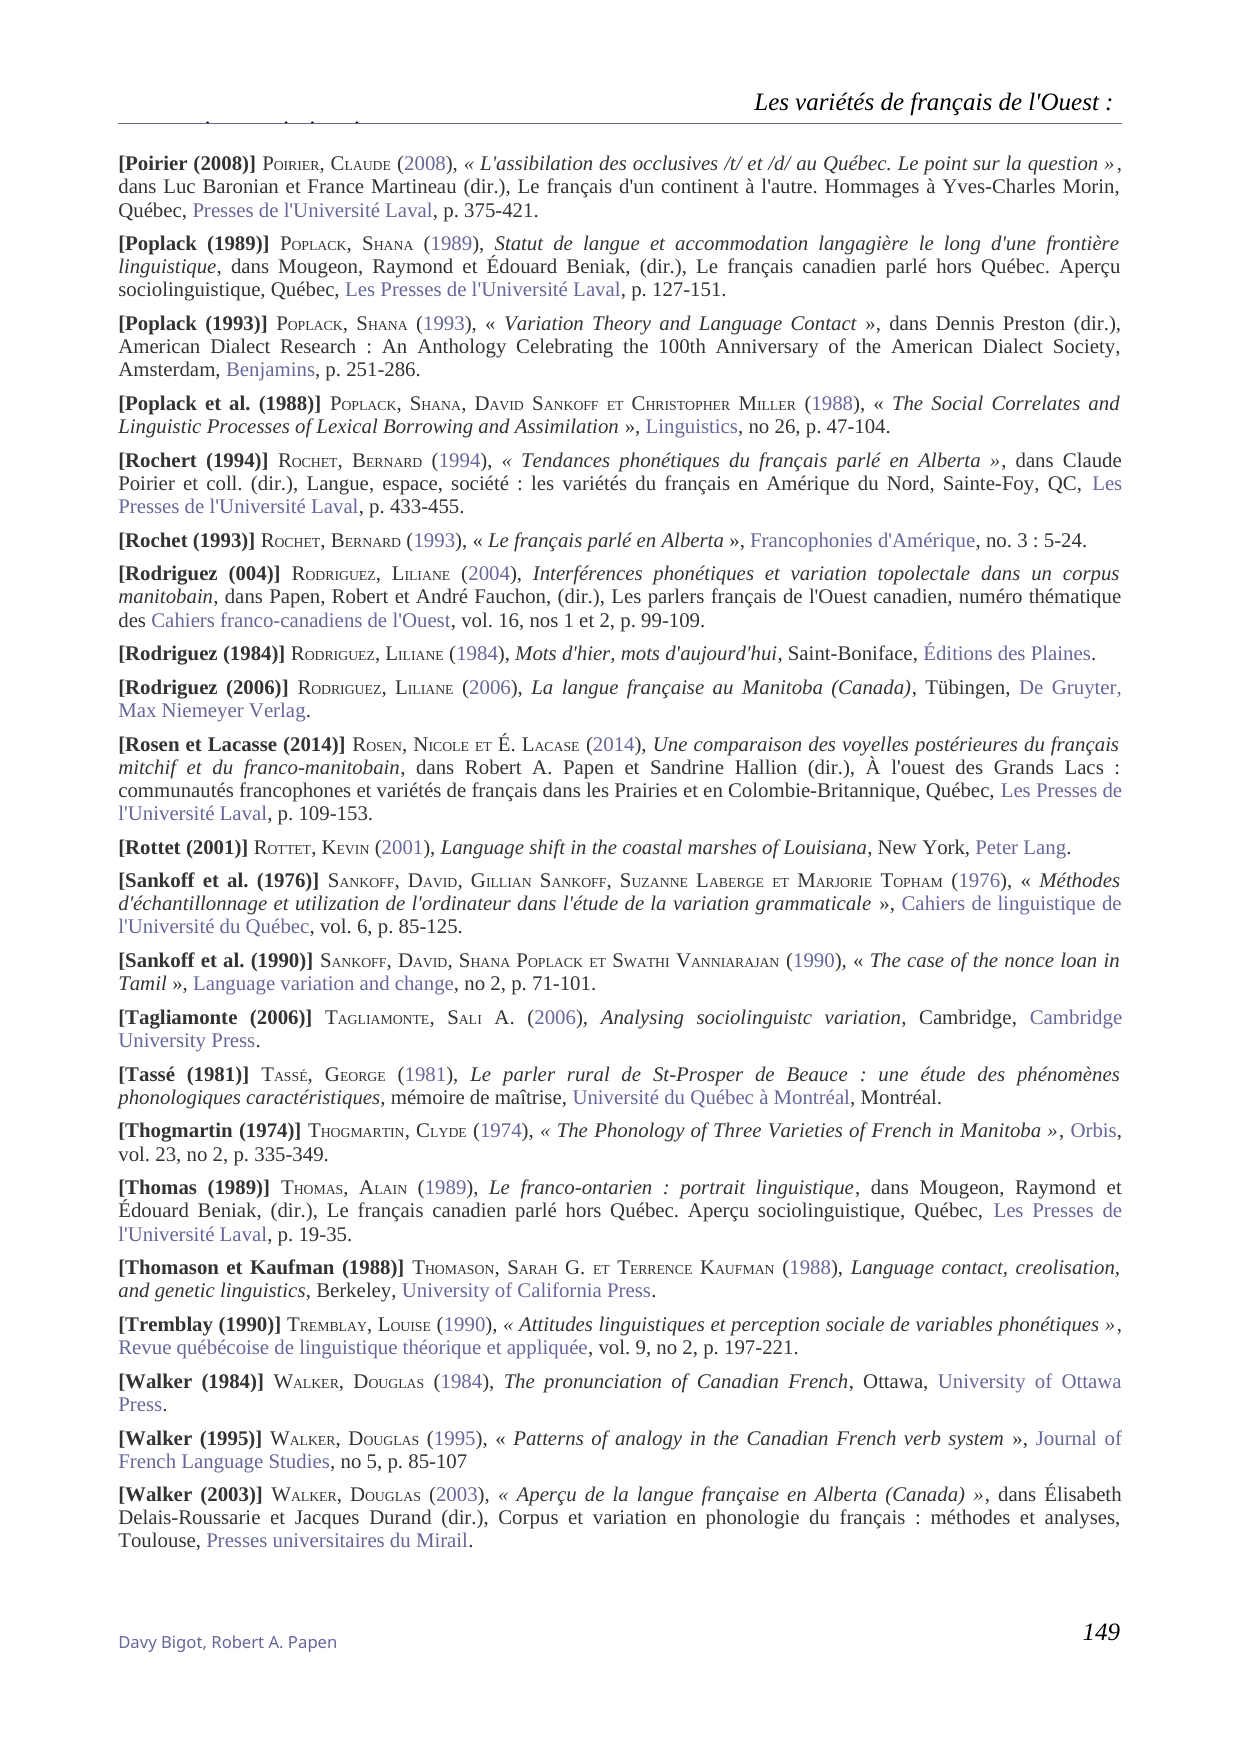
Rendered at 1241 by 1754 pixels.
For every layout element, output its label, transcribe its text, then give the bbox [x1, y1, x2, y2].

text [Poplack (1989)] Poplack, Shana (1989), Statut de langue et accommodation langagière le long d'une frontière linguistique, dans Mougeon, Raymond et Édouard Beniak, (dir.), Le français canadien parlé hors Québec. Aperçu sociolinguistique, Québec, Les Presses de l'Université Laval, p. 127-151. [118, 232, 1122, 301]
text [Rottet (2001)] Rottet, Kevin (2001), Language shift in the coastal marshes of Louisiana, New York, Peter Lang. [118, 836, 1122, 859]
text [Sankoff et al. (1976)] Sankoff, David, Gillian Sankoff, Suzanne Laberge et Marjorie Topham (1976), « Méthodes d'échantillonnage et utilization de l'ordinateur dans l'étude de la variation grammaticale », Cahiers de linguistique de l'Université du Québec, vol. 6, p. 85-125. [118, 869, 1122, 938]
text [Thogmartin (1974)] Thogmartin, Clyde (1974), « The Phonology of Three Varieties of French in Manitoba », Orbis, vol. 23, no 2, p. 335-349. [118, 1119, 1122, 1166]
text [Sankoff et al. (1990)] Sankoff, David, Shana Poplack et Swathi Vanniarajan (1990), « The case of the nonce loan in Tamil », Language variation and change, no 2, p. 71-101. [118, 949, 1122, 995]
text [Rodriguez (004)] Rodriguez, Liliane (2004), Interférences phonétiques et variation topolectale dans un corpus manitobain, dans Papen, Robert et André Fauchon, (dir.), Les parlers français de l'Ouest canadien, numéro thématique des Cahiers franco-canadiens de l'Ouest, vol. 16, nos 1 et 2, p. 99-109. [118, 562, 1122, 632]
text [Poplack et al. (1988)] Poplack, Shana, David Sankoff et Christopher Miller (1988), « The Social Correlates and Linguistic Processes of Lexical Borrowing and Assimilation », Linguistics, no 26, p. 47-104. [118, 392, 1122, 438]
text [Rodriguez (2006)] Rodriguez, Liliane (2006), La langue française au Manitoba (Canada), Tübingen, De Gruyter, Max Niemeyer Verlag. [118, 676, 1122, 722]
text [Poirier (2008)] Poirier, Claude (2008), « L'assibilation des occlusives /t/ et /d/ au Québec. Le point sur la question », dans Luc Baronian et France Martineau (dir.), Le français d'un continent à l'autre. Hommages à Yves-Charles Morin, Québec, Presses de l'Université Laval, p. 375-421. [118, 152, 1122, 222]
text [Rodriguez (1984)] Rodriguez, Liliane (1984), Mots d'hier, mots d'aujourd'hui, Saint-Boniface, Éditions des Plaines. [118, 642, 1122, 665]
text [Walker (1995)] Walker, Douglas (1995), « Patterns of analogy in the Canadian French verb system », Journal of French Language Studies, no 5, p. 85-107 [118, 1426, 1122, 1473]
text [Tassé (1981)] Tassé, George (1981), Le parler rural de St-Prosper de Beauce : une étude des phénomènes phonologiques caractéristiques, mémoire de maîtrise, Université du Québec à Montréal, Montréal. [118, 1063, 1122, 1109]
text [Walker (1984)] Walker, Douglas (1984), The pronunciation of Canadian French, Ottawa, University of Ottawa Press. [118, 1369, 1122, 1416]
text [Poplack (1993)] Poplack, Shana (1993), « Variation Theory and Language Contact », dans Dennis Preston (dir.), American Dialect Research : An Anthology Celebrating the 100th Anniversary of the American Dialect Society, Amsterdam, Benjamins, p. 251-286. [118, 312, 1122, 381]
text [Rochet (1993)] Rochet, Bernard (1993), « Le français parlé en Alberta », Francophonies d'Amérique, no. 3 : 5-24. [118, 528, 1122, 552]
text [Tremblay (1990)] Tremblay, Louise (1990), « Attitudes linguistiques et perception sociale de variables phonétiques », Revue québécoise de linguistique théorique et appliquée, vol. 9, no 2, p. 197-221. [118, 1313, 1122, 1359]
text [Thomason et Kaufman (1988)] Thomason, Sarah G. et Terrence Kaufman (1988), Language contact, creolisation, and genetic linguistics, Berkeley, University of California Press. [118, 1256, 1122, 1302]
text [Thomas (1989)] Thomas, Alain (1989), Le franco-ontarien : portrait linguistique, dans Mougeon, Raymond et Édouard Beniak, (dir.), Le français canadien parlé hors Québec. Aperçu sociolinguistique, Québec, Les Presses de l'Université Laval, p. 19-35. [118, 1176, 1122, 1246]
text [Rosen et Lacasse (2014)] Rosen, Nicole et É. Lacase (2014), Une comparaison des voyelles postérieures du français mitchif et du franco-manitobain, dans Robert A. Papen et Sandrine Hallion (dir.), À l'ouest des Grands Lacs : communautés francophones et variétés de français dans les Prairies et en Colombie-Britannique, Québec, Les Presses de l'Université Laval, p. 109-153. [118, 732, 1122, 825]
text [Rochert (1994)] Rochet, Bernard (1994), « Tendances phonétiques du français parlé en Alberta », dans Claude Poirier et coll. (dir.), Langue, espace, société : les variétés du français en Amérique du Nord, Sainte-Foy, QC, Les Presses de l'Université Laval, p. 433-455. [118, 449, 1122, 518]
text [Walker (2003)] Walker, Douglas (2003), « Aperçu de la langue française en Alberta (Canada) », dans Élisabeth Delais-Roussarie et Jacques Durand (dir.), Corpus et variation en phonologie du français : méthodes et analyses, Toulouse, Presses universitaires du Mirail. [118, 1483, 1122, 1552]
text [Tagliamonte (2006)] Tagliamonte, Sali A. (2006), Analysing sociolinguistc variation, Cambridge, Cambridge University Press. [118, 1006, 1122, 1052]
